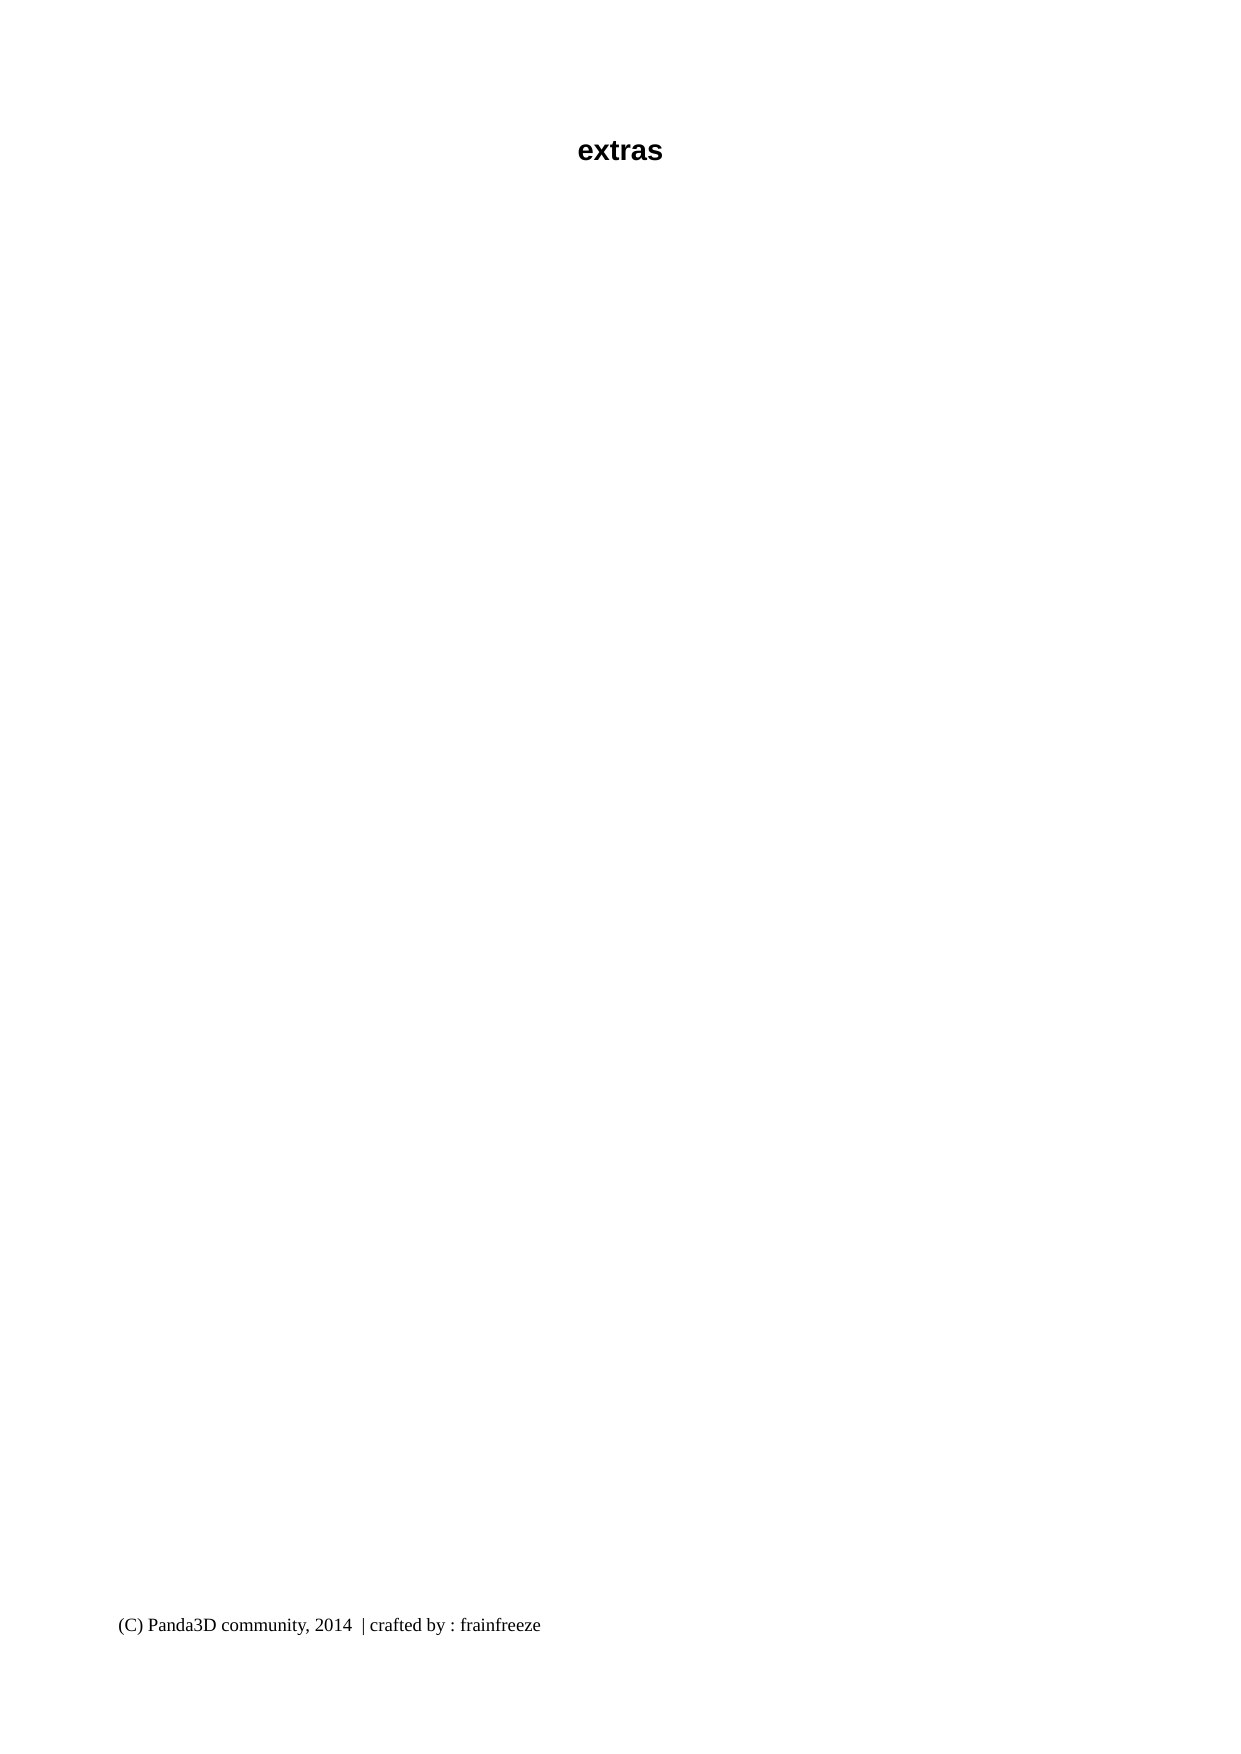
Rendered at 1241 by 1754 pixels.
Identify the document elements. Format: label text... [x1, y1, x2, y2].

subtitle extras [118, 133, 1122, 166]
